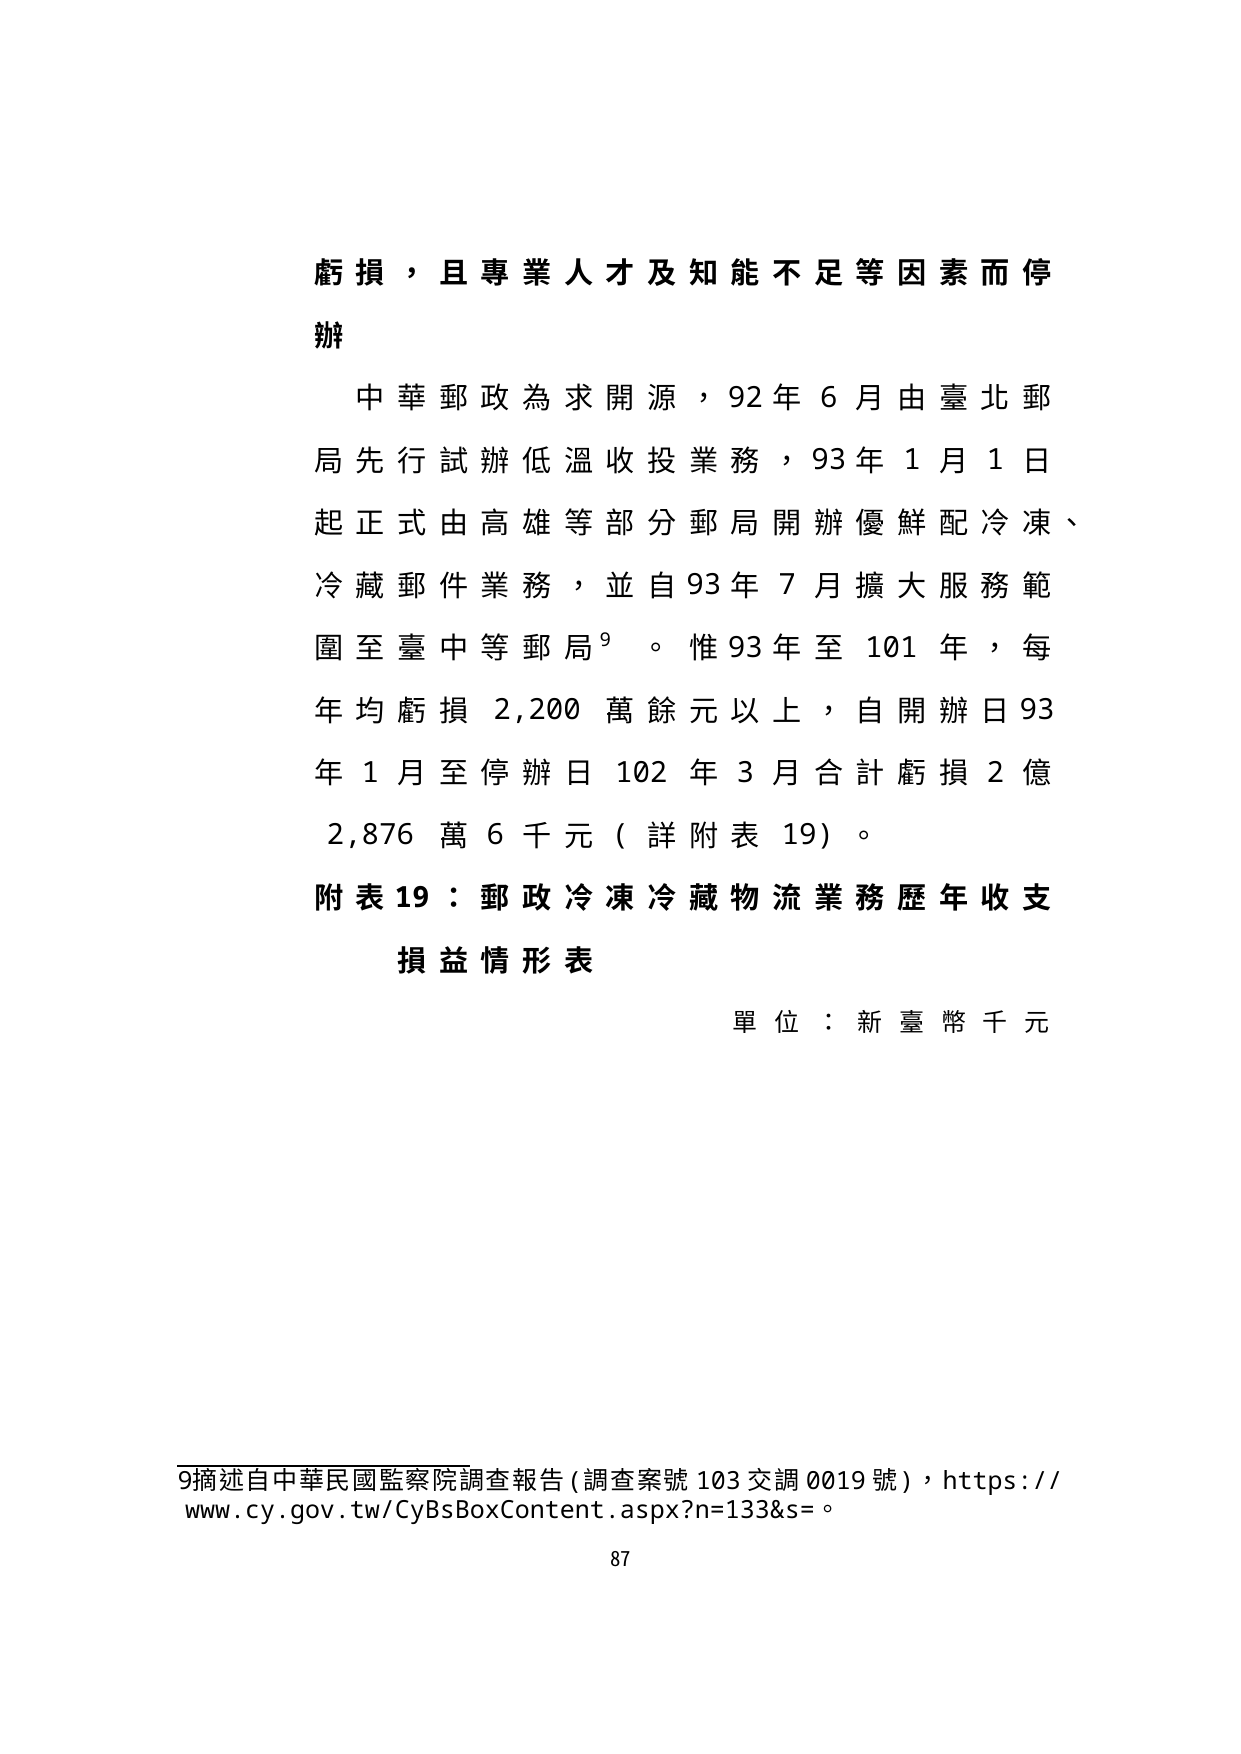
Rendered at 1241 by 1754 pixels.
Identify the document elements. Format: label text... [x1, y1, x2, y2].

text 單位：新臺幣千元 [183, 979, 1058, 1042]
text 摘述自中華民國監察院調查報告(調查案號103交調0019號)，https://www.cy.gov.tw/CyBsBoxContent.aspx?n=133&s=。 [177, 1466, 1063, 1525]
text 附表19：郵政冷凍冷藏物流業務歷年收支損益情形表 [271, 854, 1058, 979]
text 中華郵政為求開源，92年6月由臺北郵局先行試辦低溫收投業務，93年1月1日起正式由高雄等部分郵局開辦優鮮配冷凍、冷藏郵件業務，並自93年7月擴大服務範圍至臺中等郵局。惟93年至101年，每年均虧損2,200萬餘元以上，自開辦日93年1月至停辦日102年3月合計虧損2億2,876萬6千元(詳附表19)。 [271, 354, 1058, 854]
text 虧損，且專業人才及知能不足等因素而停辦 [242, 229, 1058, 354]
